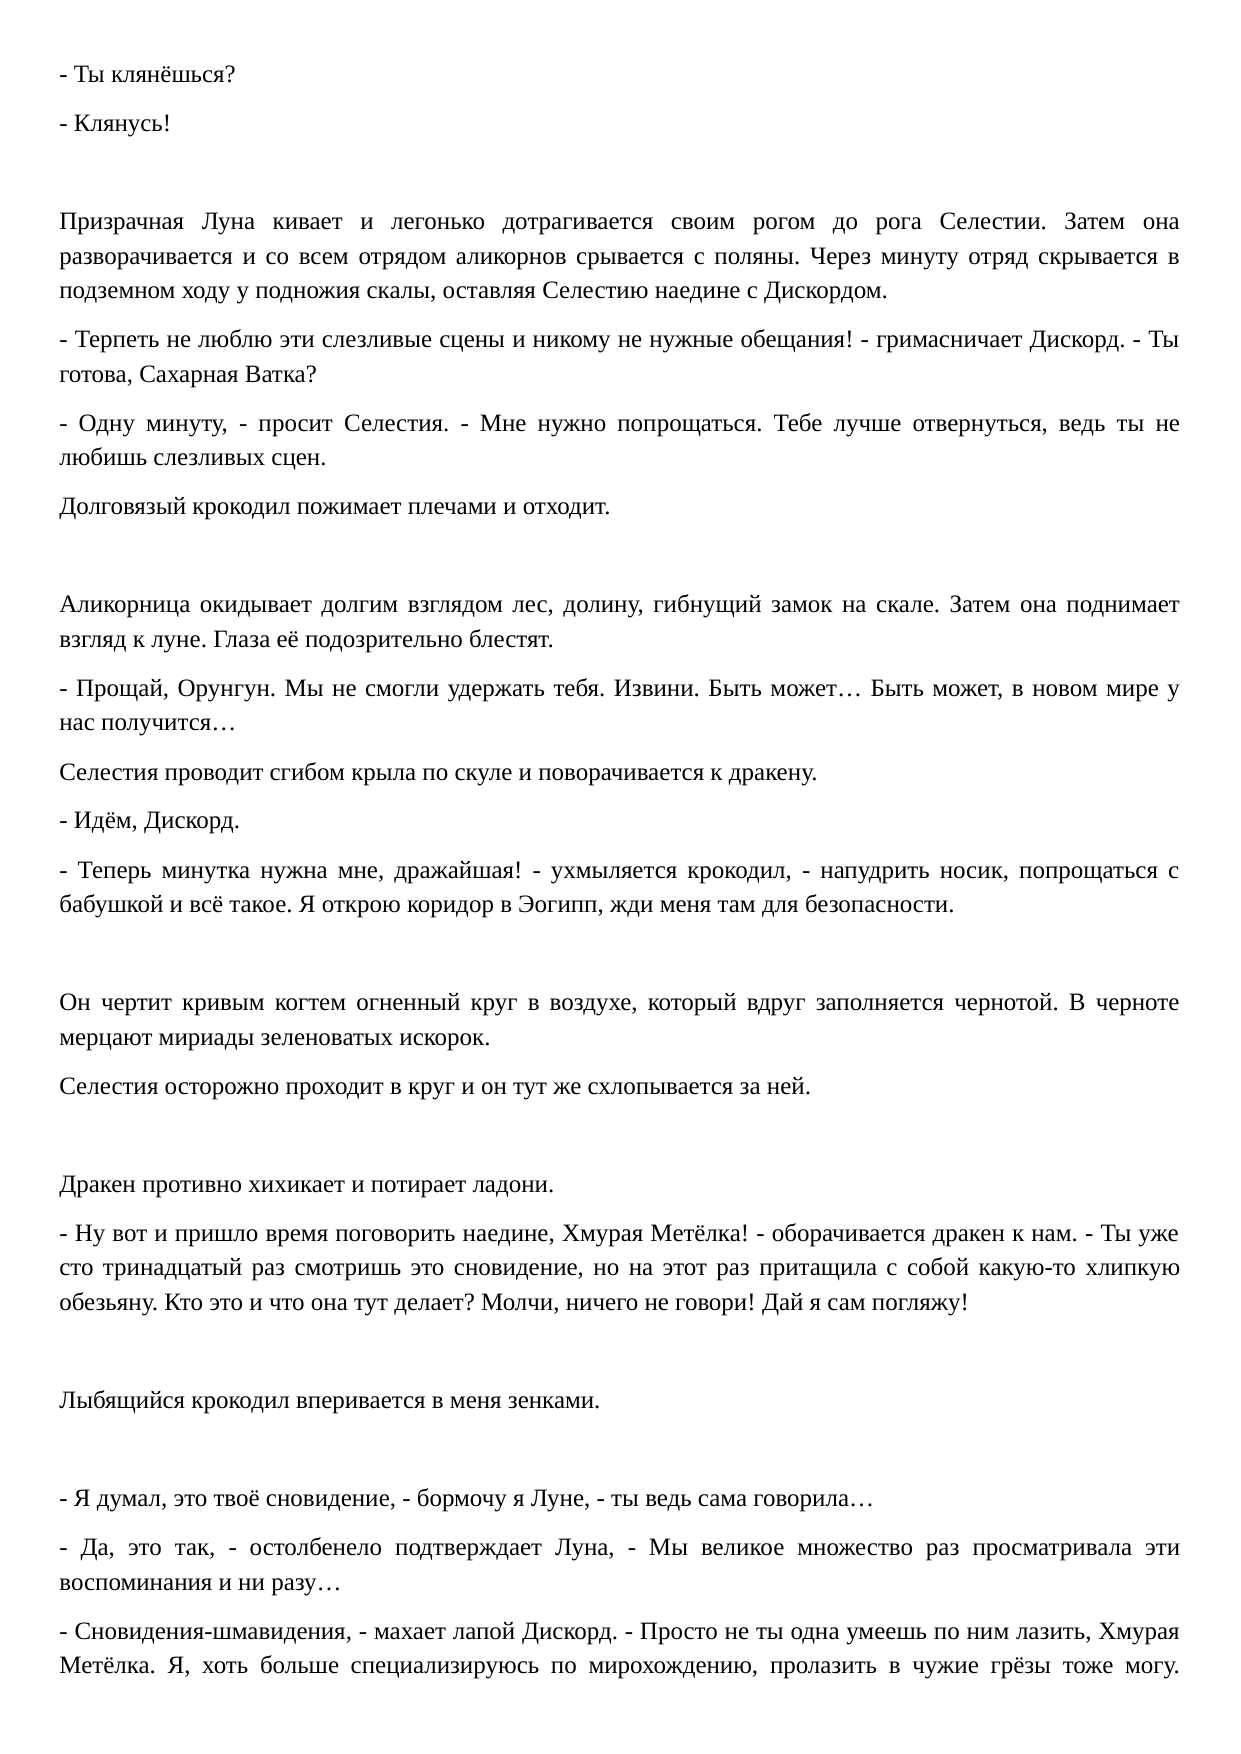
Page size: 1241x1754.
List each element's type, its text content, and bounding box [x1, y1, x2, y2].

text Селестия проводит сгибом крыла по скуле и поворачивается к дракену. [59, 757, 1181, 785]
text - Клянусь! [59, 108, 1181, 137]
text Призрачная Луна кивает и легонько дотрагивается своим рогом до рога Селестии. Затем она разворачивается и со всем отрядом аликорнов срывается с поляны. Через минуту отряд скрывается в подземном ходу у подножия скалы, оставляя Селестию наедине с Дискордом. [59, 206, 1181, 304]
text - Сновидения-шмавидения, - махает лапой Дискорд. - Просто не ты одна умеешь по ним лазить, Хмурая Метёлка. Я, хоть больше специализируюсь по мирохождению, пролазить в чужие грёзы тоже могу. [59, 1616, 1181, 1679]
text - Одну минуту, - просит Селестия. - Мне нужно попрощаться. Тебе лучше отвернуться, ведь ты не любишь слезливых сцен. [59, 408, 1181, 471]
text Долговязый крокодил пожимает плечами и отходит. [59, 491, 1181, 520]
text Лыбящийся крокодил вперивается в меня зенками. [59, 1385, 1181, 1414]
text Дракен противно хихикает и потирает ладони. [59, 1169, 1181, 1198]
text - Я думал, это твоё сновидение, - бормочу я Луне, - ты ведь сама говорила… [59, 1483, 1181, 1512]
text Аликорница окидывает долгим взглядом лес, долину, гибнущий замок на скале. Затем она поднимает взгляд к луне. Глаза её подозрительно блестят. [59, 589, 1181, 653]
text - Ну вот и пришло время поговорить наедине, Хмурая Метёлка! - оборачивается дракен к нам. - Ты уже сто тринадцатый раз смотришь это сновидение, но на этот раз притащила с собой какую-то хлипкую обезьяну. Кто это и что она тут делает? Молчи, ничего не говори! Дай я сам погляжу! [59, 1218, 1181, 1316]
text - Теперь минутка нужна мне, дражайшая! - ухмыляется крокодил, - напудрить носик, попрощаться с бабушкой и всё такое. Я открою коридор в Эогипп, жди меня там для безопасности. [59, 855, 1181, 918]
text Он чертит кривым когтем огненный круг в воздухе, который вдруг заполняется чернотой. В черноте мерцают мириады зеленоватых искорок. [59, 987, 1181, 1051]
text Селестия осторожно проходит в круг и он тут же схлопывается за ней. [59, 1071, 1181, 1099]
text - Ты клянёшься? [59, 59, 1181, 88]
text - Идём, Дискорд. [59, 806, 1181, 834]
text - Терпеть не люблю эти слезливые сцены и никому не нужные обещания! - гримасничает Дискорд. - Ты готова, Сахарная Ватка? [59, 324, 1181, 387]
text - Да, это так, - остолбенело подтверждает Луна, - Мы великое множество раз просматривала эти воспоминания и ни разу… [59, 1532, 1181, 1596]
text - Прощай, Орунгун. Мы не смогли удержать тебя. Извини. Быть может… Быть может, в новом мире у нас получится… [59, 673, 1181, 736]
